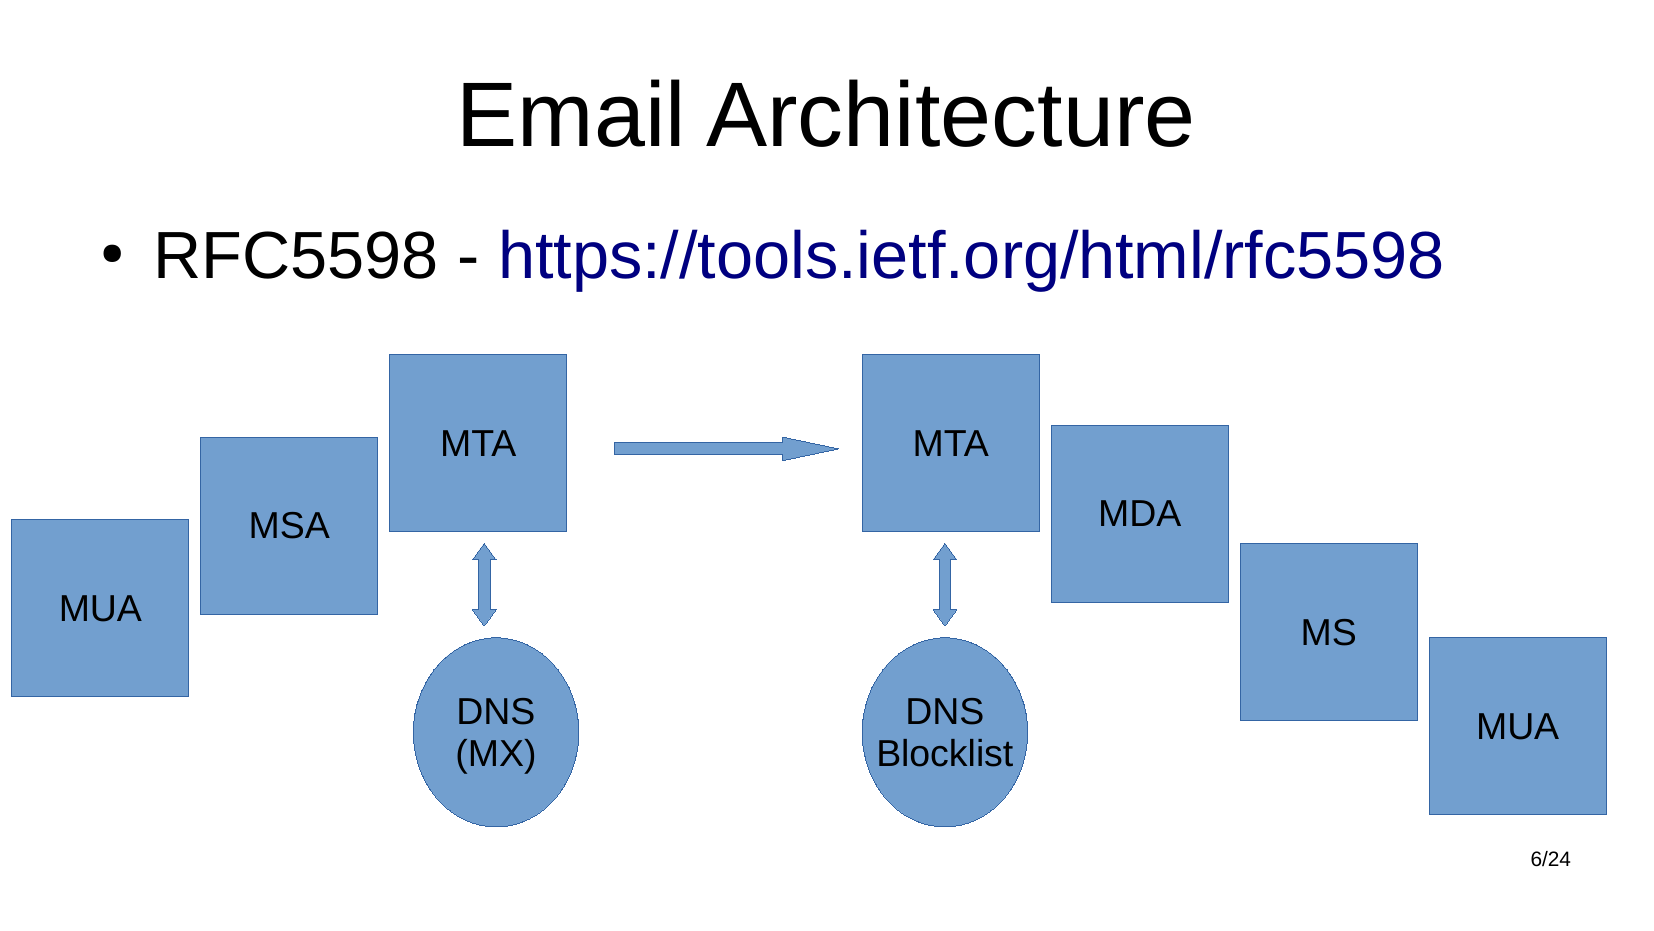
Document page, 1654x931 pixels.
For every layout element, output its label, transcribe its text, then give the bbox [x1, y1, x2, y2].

text_box [472, 543, 497, 626]
text_box MTA [389, 354, 567, 532]
text_box DNS Blocklist [862, 637, 1028, 827]
text_box DNS (MX) [413, 637, 579, 827]
list RFC5598 - https://tools.ietf.org/html/rfc5598 [82, 217, 1571, 355]
text_box MTA [862, 354, 1040, 532]
title Email Architecture [82, 37, 1571, 193]
text_box [614, 437, 839, 461]
text_box MUA [1429, 637, 1607, 815]
text_box MDA [1051, 425, 1229, 603]
text_box [933, 543, 957, 626]
text_box MUA [11, 519, 189, 697]
text_box MS [1240, 543, 1418, 721]
text_box MSA [200, 437, 378, 615]
